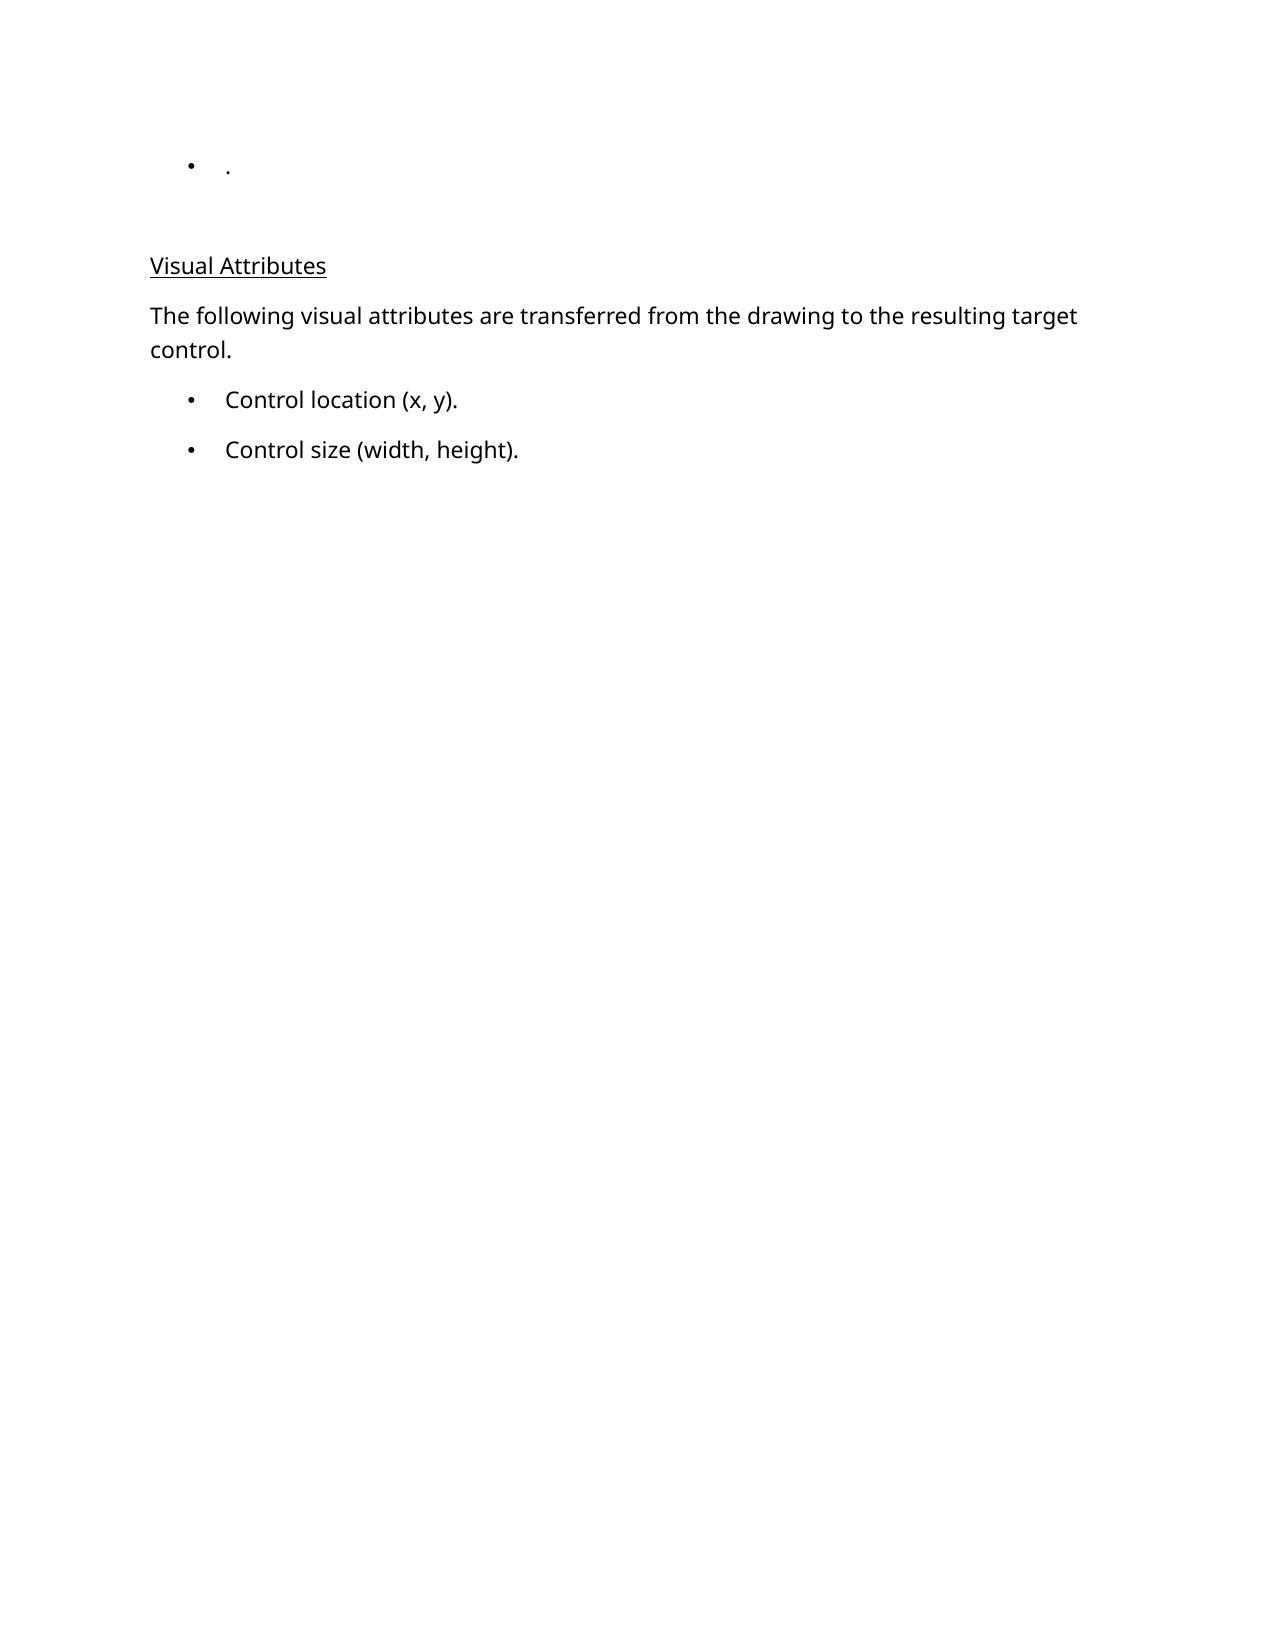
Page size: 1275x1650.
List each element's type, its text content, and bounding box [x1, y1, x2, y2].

text Visual Attributes [150, 250, 1125, 281]
list . [187, 150, 1125, 181]
list Control size (width, height). [187, 434, 1125, 465]
text The following visual attributes are transferred from the drawing to the resulting target control. [150, 300, 1125, 365]
list Control location (x, y). [187, 384, 1125, 415]
